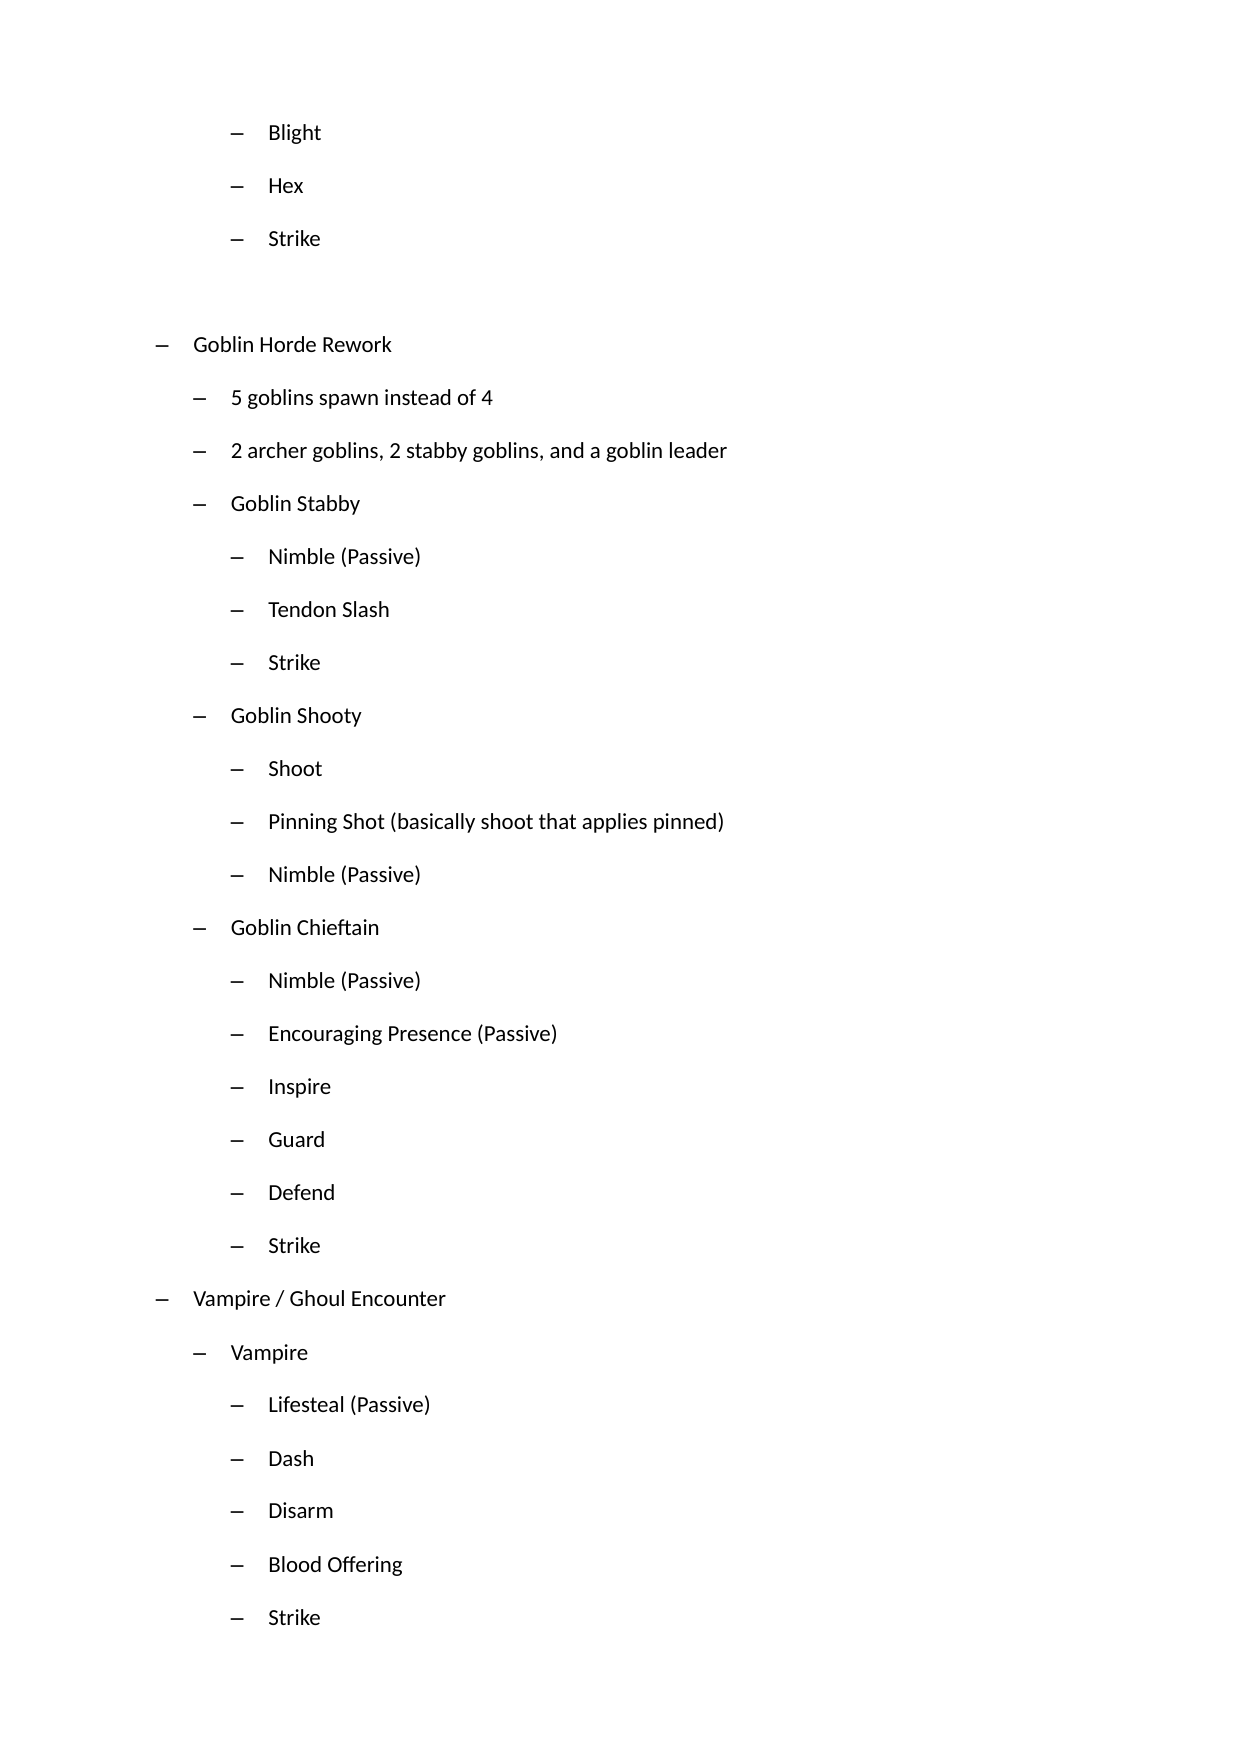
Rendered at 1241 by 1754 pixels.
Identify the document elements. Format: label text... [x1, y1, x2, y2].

list Nimble (Passive) [231, 542, 1122, 570]
list Shoot [231, 754, 1122, 782]
list Goblin Chieftain [193, 913, 1122, 941]
list Blight [231, 118, 1122, 146]
list Guard [231, 1126, 1122, 1153]
list Goblin Shooty [193, 701, 1122, 729]
list Strike [231, 648, 1122, 676]
list Hex [231, 171, 1122, 199]
list Vampire [193, 1338, 1122, 1366]
list Tendon Slash [231, 595, 1122, 623]
list Vampire / Ghoul Encounter [156, 1284, 1122, 1313]
list Strike [231, 1603, 1122, 1631]
list Goblin Horde Rework [156, 330, 1122, 358]
list Goblin Stabby [193, 489, 1122, 517]
list Nimble (Passive) [231, 860, 1122, 888]
list Dash [231, 1444, 1122, 1472]
list Blood Offering [231, 1550, 1122, 1578]
list Inspire [231, 1072, 1122, 1101]
list Pinning Shot (basically shoot that applies pinned) [231, 807, 1122, 835]
list Strike [231, 1232, 1122, 1259]
list Disarm [231, 1497, 1122, 1525]
list 2 archer goblins, 2 stabby goblins, and a goblin leader [193, 436, 1122, 464]
list Nimble (Passive) [231, 966, 1122, 994]
list Defend [231, 1178, 1122, 1207]
list Strike [231, 224, 1122, 252]
list 5 goblins spawn instead of 4 [193, 383, 1122, 411]
list Lifesteal (Passive) [231, 1391, 1122, 1419]
list Encouraging Presence (Passive) [231, 1019, 1122, 1047]
